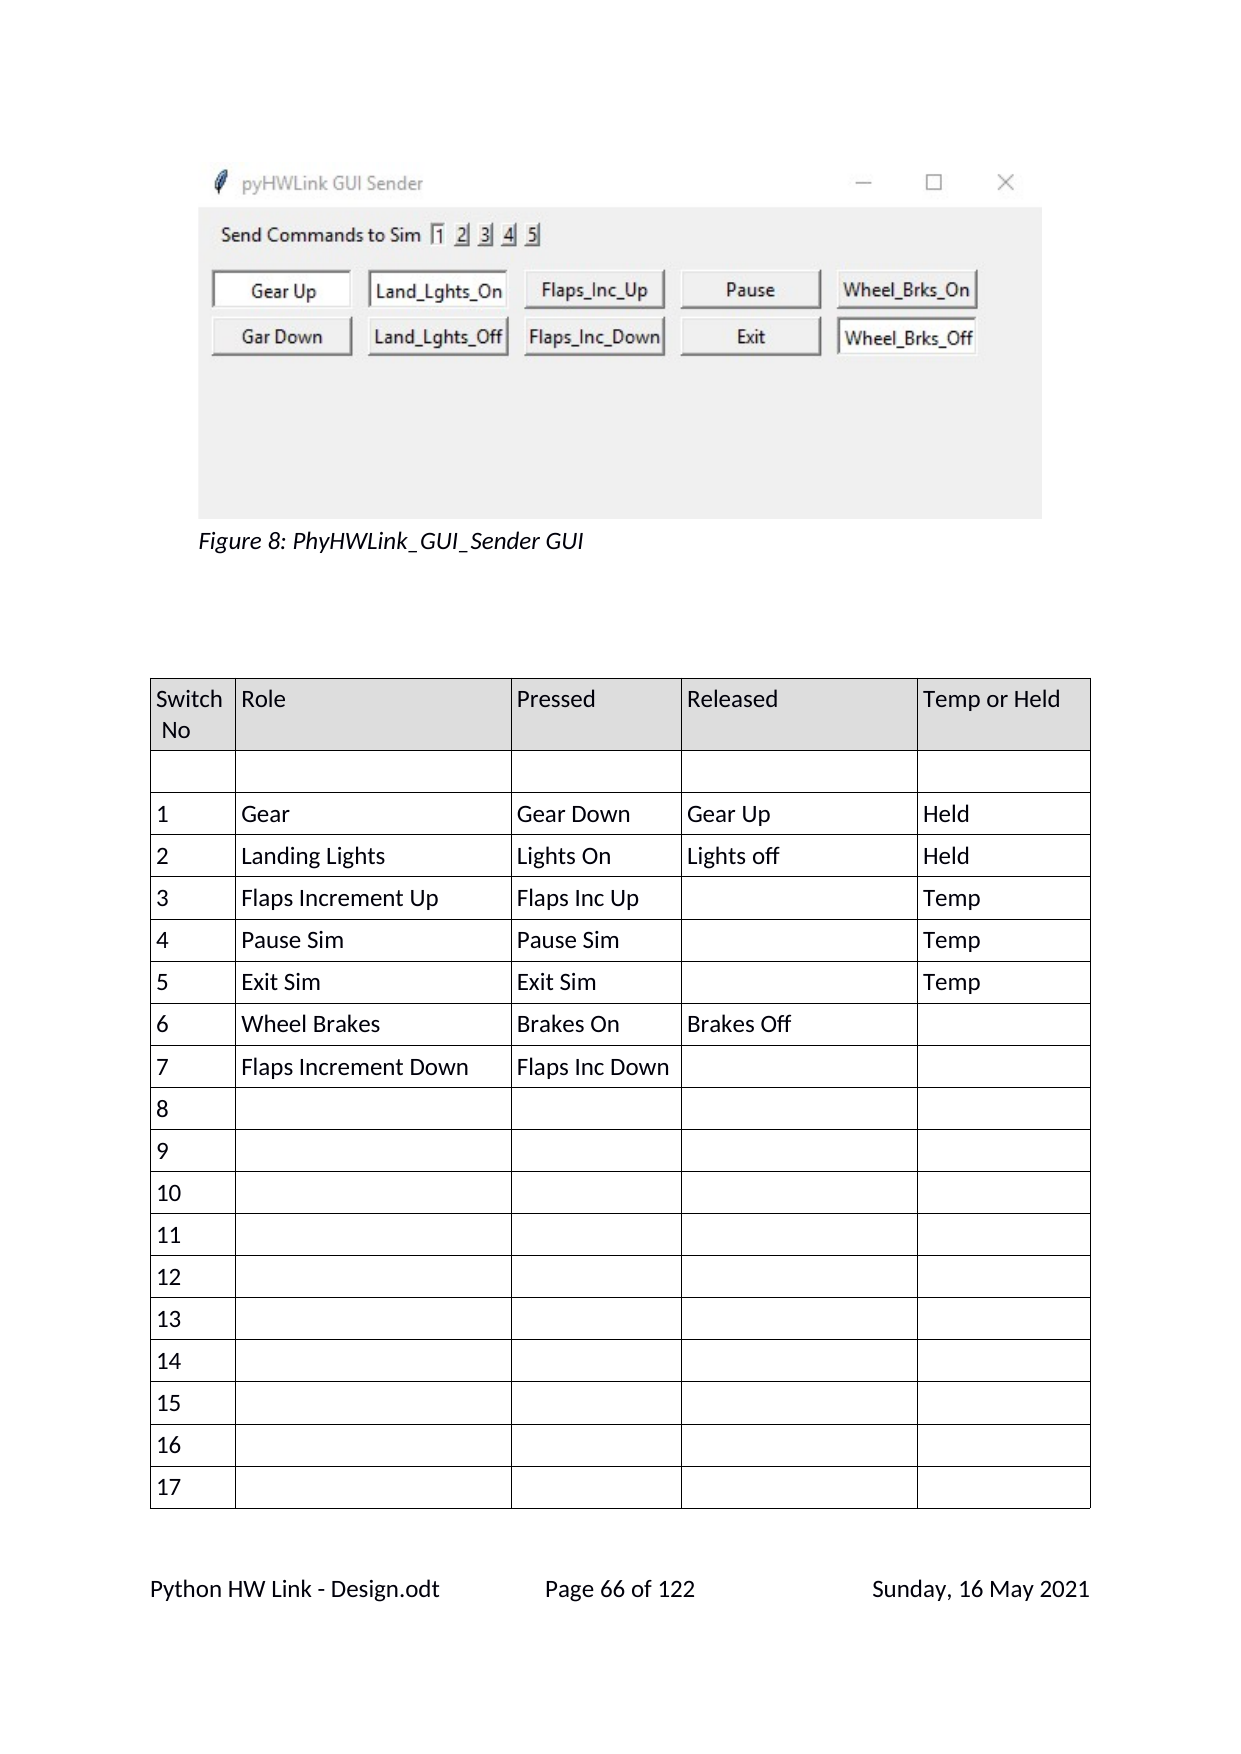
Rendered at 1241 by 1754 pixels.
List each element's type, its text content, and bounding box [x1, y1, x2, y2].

table_cell Temp [918, 877, 1090, 918]
table_cell [918, 1214, 1090, 1255]
table_cell Gear [236, 793, 511, 834]
table_cell 17 [151, 1467, 235, 1508]
table_cell Temp [918, 962, 1090, 1003]
table_cell [512, 1382, 681, 1423]
table_cell [236, 1172, 511, 1213]
table_cell Exit Sim [236, 962, 511, 1003]
table_cell Lights On [512, 835, 681, 876]
table_cell [151, 751, 235, 792]
table_cell 4 [151, 920, 235, 961]
table_cell [918, 1046, 1090, 1087]
table_cell [918, 751, 1090, 792]
table_cell Brakes On [512, 1004, 681, 1045]
table_cell [682, 1298, 917, 1339]
table_cell [918, 1172, 1090, 1213]
table_cell Wheel Brakes [236, 1004, 511, 1045]
table_cell [236, 751, 511, 792]
table_cell [512, 1256, 681, 1297]
table_cell [682, 1130, 917, 1171]
table_cell [236, 1340, 511, 1381]
table_cell [236, 1088, 511, 1129]
picture [198, 162, 1042, 519]
table_cell [682, 751, 917, 792]
table_cell [918, 1130, 1090, 1171]
table_cell 2 [151, 835, 235, 876]
table_cell 14 [151, 1340, 235, 1381]
text Figure 8: PhyHWLink_GUI_Sender GUI [198, 519, 1042, 556]
table_header Switch No [151, 679, 235, 750]
table_cell 3 [151, 877, 235, 918]
table_cell Gear Down [512, 793, 681, 834]
table_cell [918, 1425, 1090, 1466]
table_cell [512, 1425, 681, 1466]
table_header Pressed [512, 679, 681, 750]
table_cell 5 [151, 962, 235, 1003]
table_cell [682, 1467, 917, 1508]
table_cell Pause Sim [512, 920, 681, 961]
table_cell [682, 1214, 917, 1255]
table_cell [236, 1298, 511, 1339]
table_cell [682, 962, 917, 1003]
table_cell [236, 1256, 511, 1297]
table_cell 16 [151, 1425, 235, 1466]
table_cell [512, 1298, 681, 1339]
table_cell [918, 1467, 1090, 1508]
table_cell [682, 1425, 917, 1466]
table_cell [918, 1256, 1090, 1297]
table_cell [682, 1088, 917, 1129]
table_cell 12 [151, 1256, 235, 1297]
table_cell [682, 1382, 917, 1423]
table_cell [682, 1046, 917, 1087]
table_cell [512, 1214, 681, 1255]
table_cell [512, 1172, 681, 1213]
table_cell [918, 1382, 1090, 1423]
table_cell [682, 920, 917, 961]
table_cell [682, 1256, 917, 1297]
table_cell [918, 1340, 1090, 1381]
table_cell [682, 877, 917, 918]
table_cell [236, 1382, 511, 1423]
table_header Released [682, 679, 917, 750]
table_cell 7 [151, 1046, 235, 1087]
table_cell [682, 1340, 917, 1381]
table_header Temp or Held [918, 679, 1090, 750]
table_cell 10 [151, 1172, 235, 1213]
table_cell Brakes Off [682, 1004, 917, 1045]
table_cell 13 [151, 1298, 235, 1339]
table_cell [918, 1004, 1090, 1045]
table_cell 1 [151, 793, 235, 834]
table_cell 15 [151, 1382, 235, 1423]
table_cell Held [918, 835, 1090, 876]
table_cell 6 [151, 1004, 235, 1045]
table_cell [682, 1172, 917, 1213]
table_cell Flaps Inc Up [512, 877, 681, 918]
table_cell Flaps Increment Down [236, 1046, 511, 1087]
table_cell 8 [151, 1088, 235, 1129]
table_cell [236, 1425, 511, 1466]
table_cell Pause Sim [236, 920, 511, 961]
table_cell Flaps Increment Up [236, 877, 511, 918]
table_cell [512, 1088, 681, 1129]
table_header Role [236, 679, 511, 750]
table_cell Landing Lights [236, 835, 511, 876]
table_cell [236, 1130, 511, 1171]
table_cell [918, 1298, 1090, 1339]
table_cell [512, 1130, 681, 1171]
table_cell 9 [151, 1130, 235, 1171]
table_cell Exit Sim [512, 962, 681, 1003]
table_cell Held [918, 793, 1090, 834]
table_cell [918, 1088, 1090, 1129]
table_cell Temp [918, 920, 1090, 961]
table_cell [512, 1340, 681, 1381]
table_cell [236, 1467, 511, 1508]
table_cell [236, 1214, 511, 1255]
table_cell Lights off [682, 835, 917, 876]
table_cell 11 [151, 1214, 235, 1255]
table_cell Gear Up [682, 793, 917, 834]
table_cell Flaps Inc Down [512, 1046, 681, 1087]
table_cell [512, 1467, 681, 1508]
table_cell [512, 751, 681, 792]
